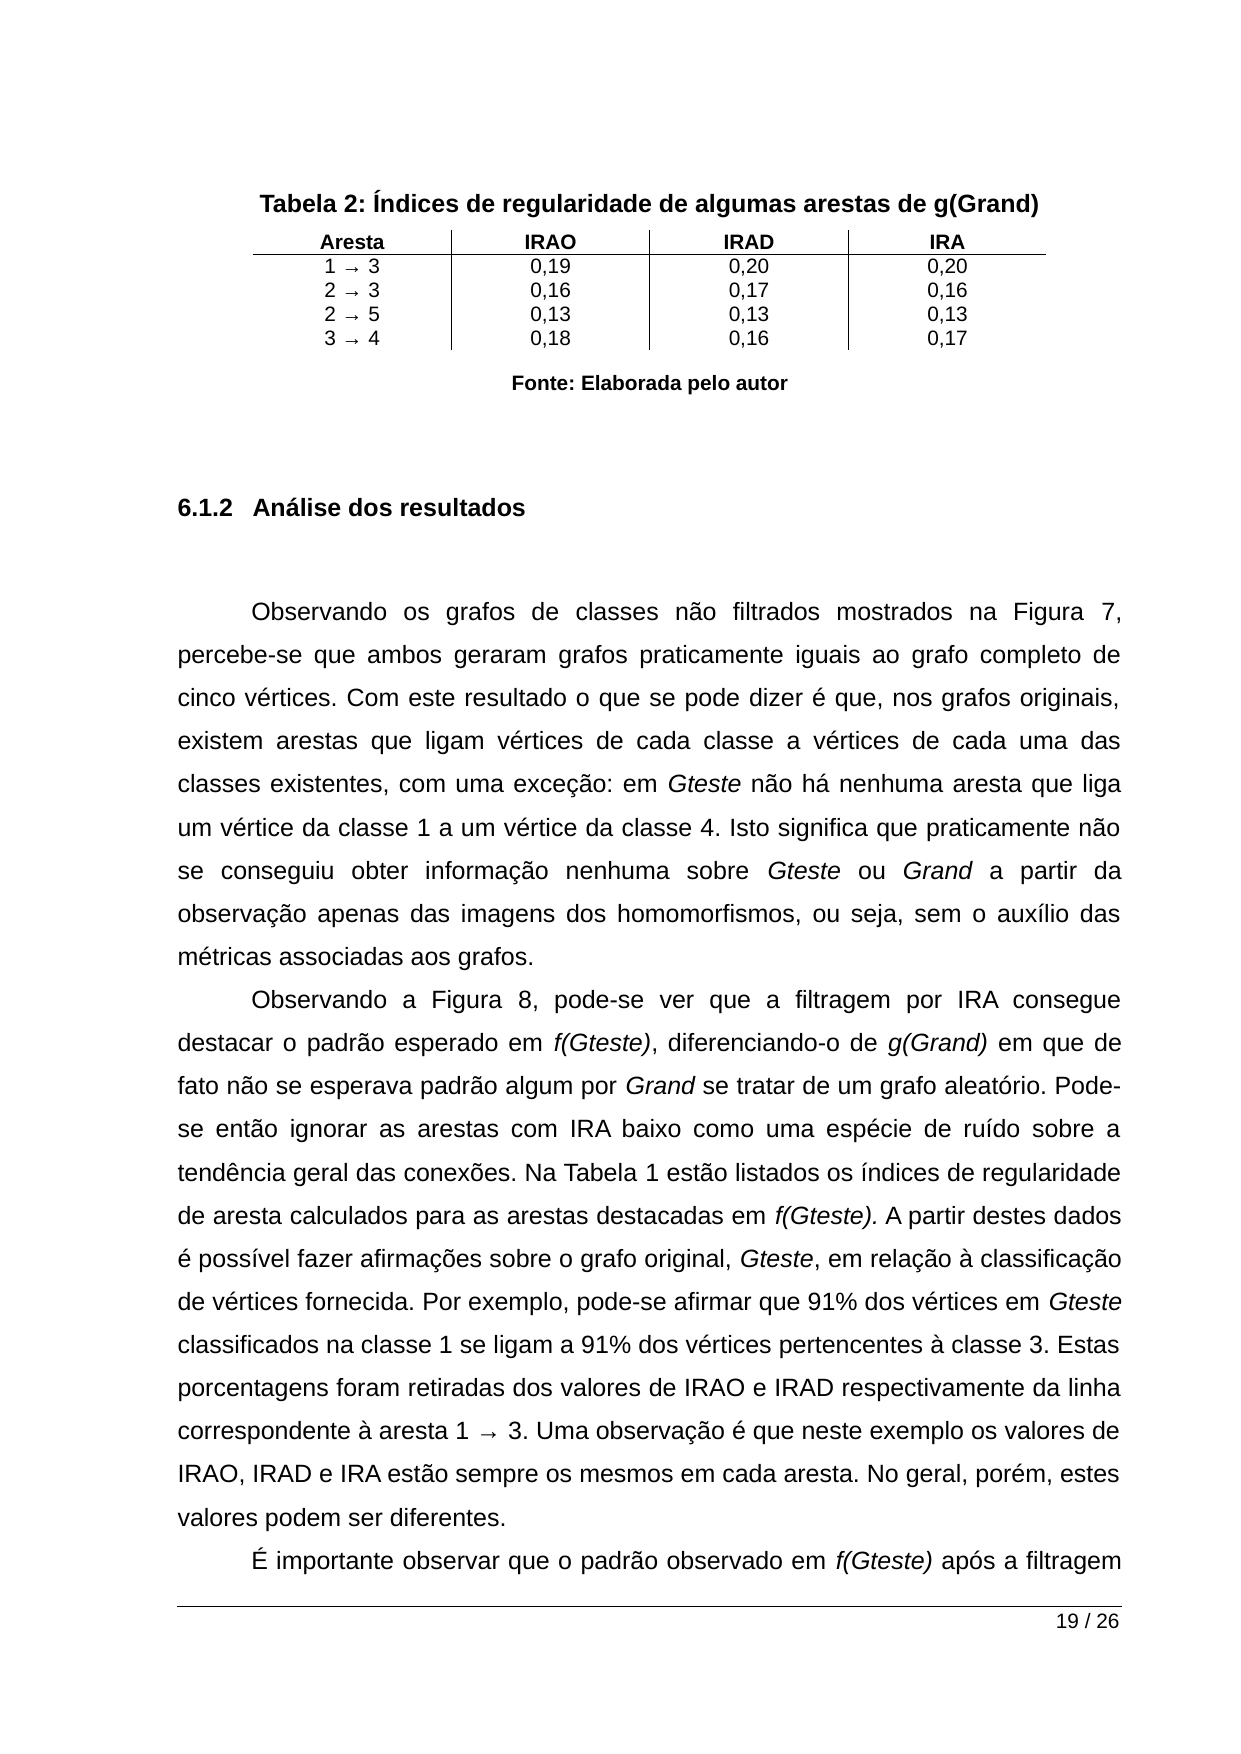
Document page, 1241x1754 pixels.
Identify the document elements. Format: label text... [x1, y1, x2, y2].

table_header IRA [849, 230, 1046, 254]
table_cell 1 → 3 [253, 255, 451, 278]
table_cell 3 → 4 [253, 326, 451, 350]
table_cell 0,19 [452, 255, 649, 278]
table_header Aresta [253, 230, 451, 254]
table_cell 2 → 5 [253, 302, 451, 326]
table_cell 0,16 [452, 278, 649, 302]
table_cell 0,20 [650, 255, 848, 278]
text É importante observar que o padrão observado em f(Gteste) após a filtragem [177, 1546, 1122, 1574]
table_cell 2 → 3 [253, 278, 451, 302]
subtitle Análise dos resultados [177, 493, 1122, 522]
text Fonte: Elaborada pelo autor [153, 371, 1146, 395]
text Observando a Figura 8, pode-se ver que a filtragem por IRA consegue destacar o padrão esperado em f(Gteste), diferenciando-o de g(Grand) em que de fato não se esperava padrão algum por Grand se tratar de um grafo aleatório. Pode-se então ignorar as arestas com IRA baixo como uma espécie de ruído sobre a tendência geral das conexões. Na Tabela 1 estão listados os índices de regularidade de aresta calculados para as arestas destacadas em f(Gteste). A partir destes dados é possível fazer afirmações sobre o grafo original, Gteste, em relação à classificação de vértices fornecida. Por exemplo, pode-se afirmar que 91% dos vértices em Gteste classificados na classe 1 se ligam a 91% dos vértices pertencentes à classe 3. Estas porcentagens foram retiradas dos valores de IRAO e IRAD respectivamente da linha correspondente à aresta 1 → 3. Uma observação é que neste exemplo os valores de IRAO, IRAD e IRA estão sempre os mesmos em cada aresta. No geral, porém, estes valores podem ser diferentes. [177, 985, 1122, 1531]
table_cell 0,16 [849, 278, 1046, 302]
table_cell 0,20 [849, 255, 1046, 278]
table_cell 0,17 [650, 278, 848, 302]
text Tabela 2: Índices de regularidade de algumas arestas de g(Grand) [153, 189, 1146, 218]
table_cell 0,18 [452, 326, 649, 350]
table_header IRAD [650, 230, 848, 254]
table_cell 0,13 [452, 302, 649, 326]
table_header IRAO [452, 230, 649, 254]
table_cell 0,13 [849, 302, 1046, 326]
table_cell 0,16 [650, 326, 848, 350]
table_cell 0,13 [650, 302, 848, 326]
text Observando os grafos de classes não filtrados mostrados na Figura 7, percebe-se que ambos geraram grafos praticamente iguais ao grafo completo de cinco vértices. Com este resultado o que se pode dizer é que, nos grafos originais, existem arestas que ligam vértices de cada classe a vértices de cada uma das classes existentes, com uma exceção: em Gteste não há nenhuma aresta que liga um vértice da classe 1 a um vértice da classe 4. Isto significa que praticamente não se conseguiu obter informação nenhuma sobre Gteste ou Grand a partir da observação apenas das imagens dos homomorfismos, ou seja, sem o auxílio das métricas associadas aos grafos. [177, 597, 1122, 971]
table_cell 0,17 [849, 326, 1046, 350]
